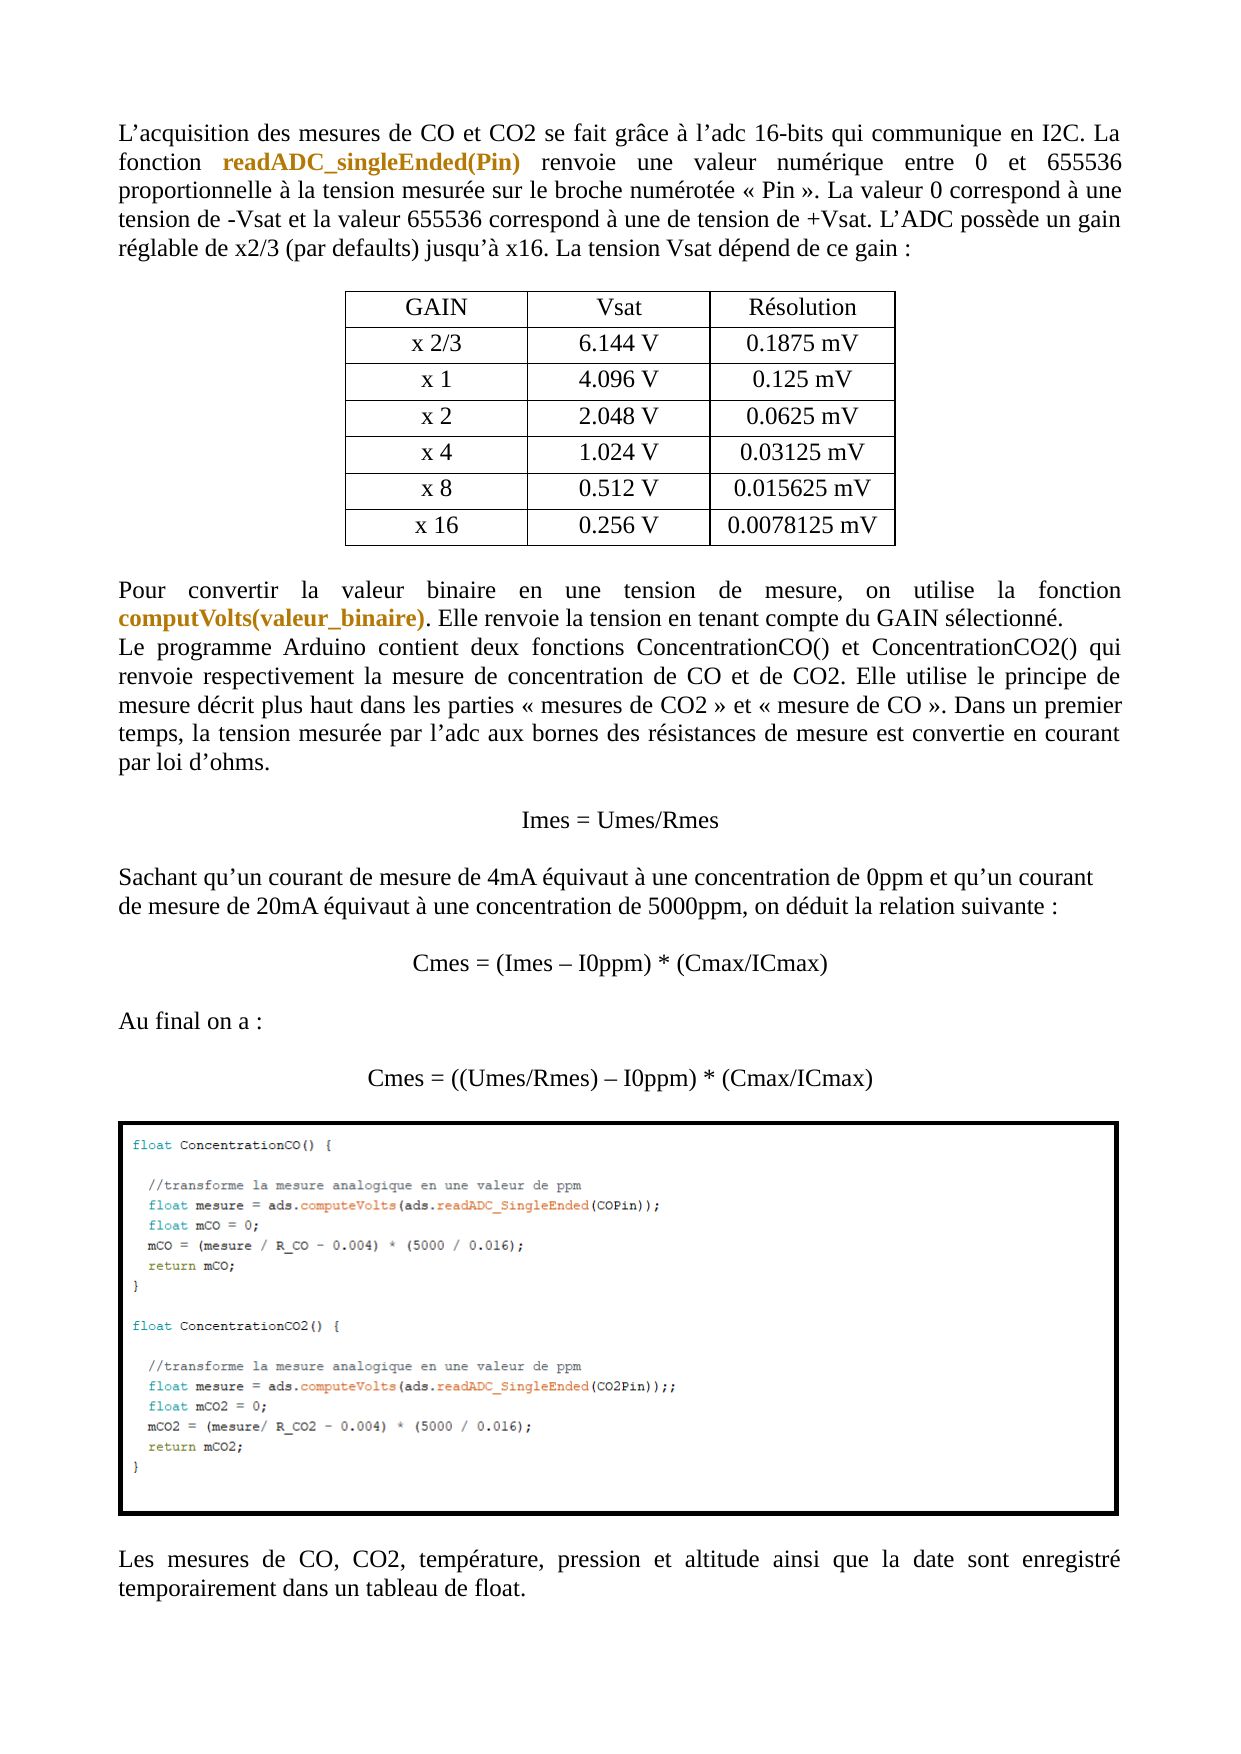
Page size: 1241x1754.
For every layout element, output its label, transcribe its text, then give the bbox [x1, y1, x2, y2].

table_cell 4.096 V [528, 364, 709, 400]
table_cell 0.512 V [528, 474, 709, 509]
table_cell x 4 [346, 437, 527, 472]
table_header Vsat [528, 292, 709, 327]
table_cell 0.1875 mV [711, 328, 894, 363]
table_cell 1.024 V [528, 437, 709, 472]
text Imes = Umes/Rmes [118, 805, 1122, 833]
table_cell 0.0078125 mV [711, 510, 894, 545]
table_cell 0.015625 mV [711, 474, 894, 509]
table_cell x 8 [346, 474, 527, 509]
table_cell x 16 [346, 510, 527, 545]
table_header Résolution [711, 292, 894, 327]
text Le programme Arduino contient deux fonctions ConcentrationCO() et ConcentrationCO2() qui renvoie respectivement la mesure de concentration de CO et de CO2. Elle utilise le principe de mesure décrit plus haut dans les parties « mesures de CO2 » et « mesure de CO ». Dans un premier temps, la tension mesurée par l’adc aux bornes des résistances de mesure est convertie en courant par loi d’ohms. [118, 632, 1122, 776]
text Cmes = (Imes – I0ppm) * (Cmax/ICmax) [118, 948, 1122, 977]
text Cmes = ((Umes/Rmes) – I0ppm) * (Cmax/ICmax) [118, 1063, 1122, 1092]
table_cell 0.125 mV [711, 364, 894, 400]
table_header GAIN [346, 292, 527, 327]
table_cell x 2 [346, 401, 527, 436]
table_cell x 2/3 [346, 328, 527, 363]
text Au final on a : [118, 1006, 1122, 1035]
table_cell x 1 [346, 364, 527, 400]
table_cell 0.03125 mV [711, 437, 894, 472]
text Sachant qu’un courant de mesure de 4mA équivaut à une concentration de 0ppm et qu’un courant de mesure de 20mA équivaut à une concentration de 5000ppm, on déduit la relation suivante : [118, 862, 1122, 920]
text Les mesures de CO, CO2, température, pression et altitude ainsi que la date sont enregistré temporairement dans un tableau de float. [118, 1544, 1122, 1602]
text Pour convertir la valeur binaire en une tension de mesure, on utilise la fonction computVolts(valeur_binaire). Elle renvoie la tension en tenant compte du GAIN sélectionné. [118, 575, 1122, 632]
text L’acquisition des mesures de CO et CO2 se fait grâce à l’adc 16-bits qui communique en I2C. La fonction readADC_singleEnded(Pin) renvoie une valeur numérique entre 0 et 655536 proportionnelle à la tension mesurée sur le broche numérotée « Pin ». La valeur 0 correspond à une tension de -Vsat et la valeur 655536 correspond à une de tension de +Vsat. L’ADC possède un gain réglable de x2/3 (par defaults) jusqu’à x16. La tension Vsat dépend de ce gain : [118, 118, 1122, 262]
table_cell 2.048 V [528, 401, 709, 436]
table_cell 0.0625 mV [711, 401, 894, 436]
table_cell 6.144 V [528, 328, 709, 363]
table_cell 0.256 V [528, 510, 709, 545]
